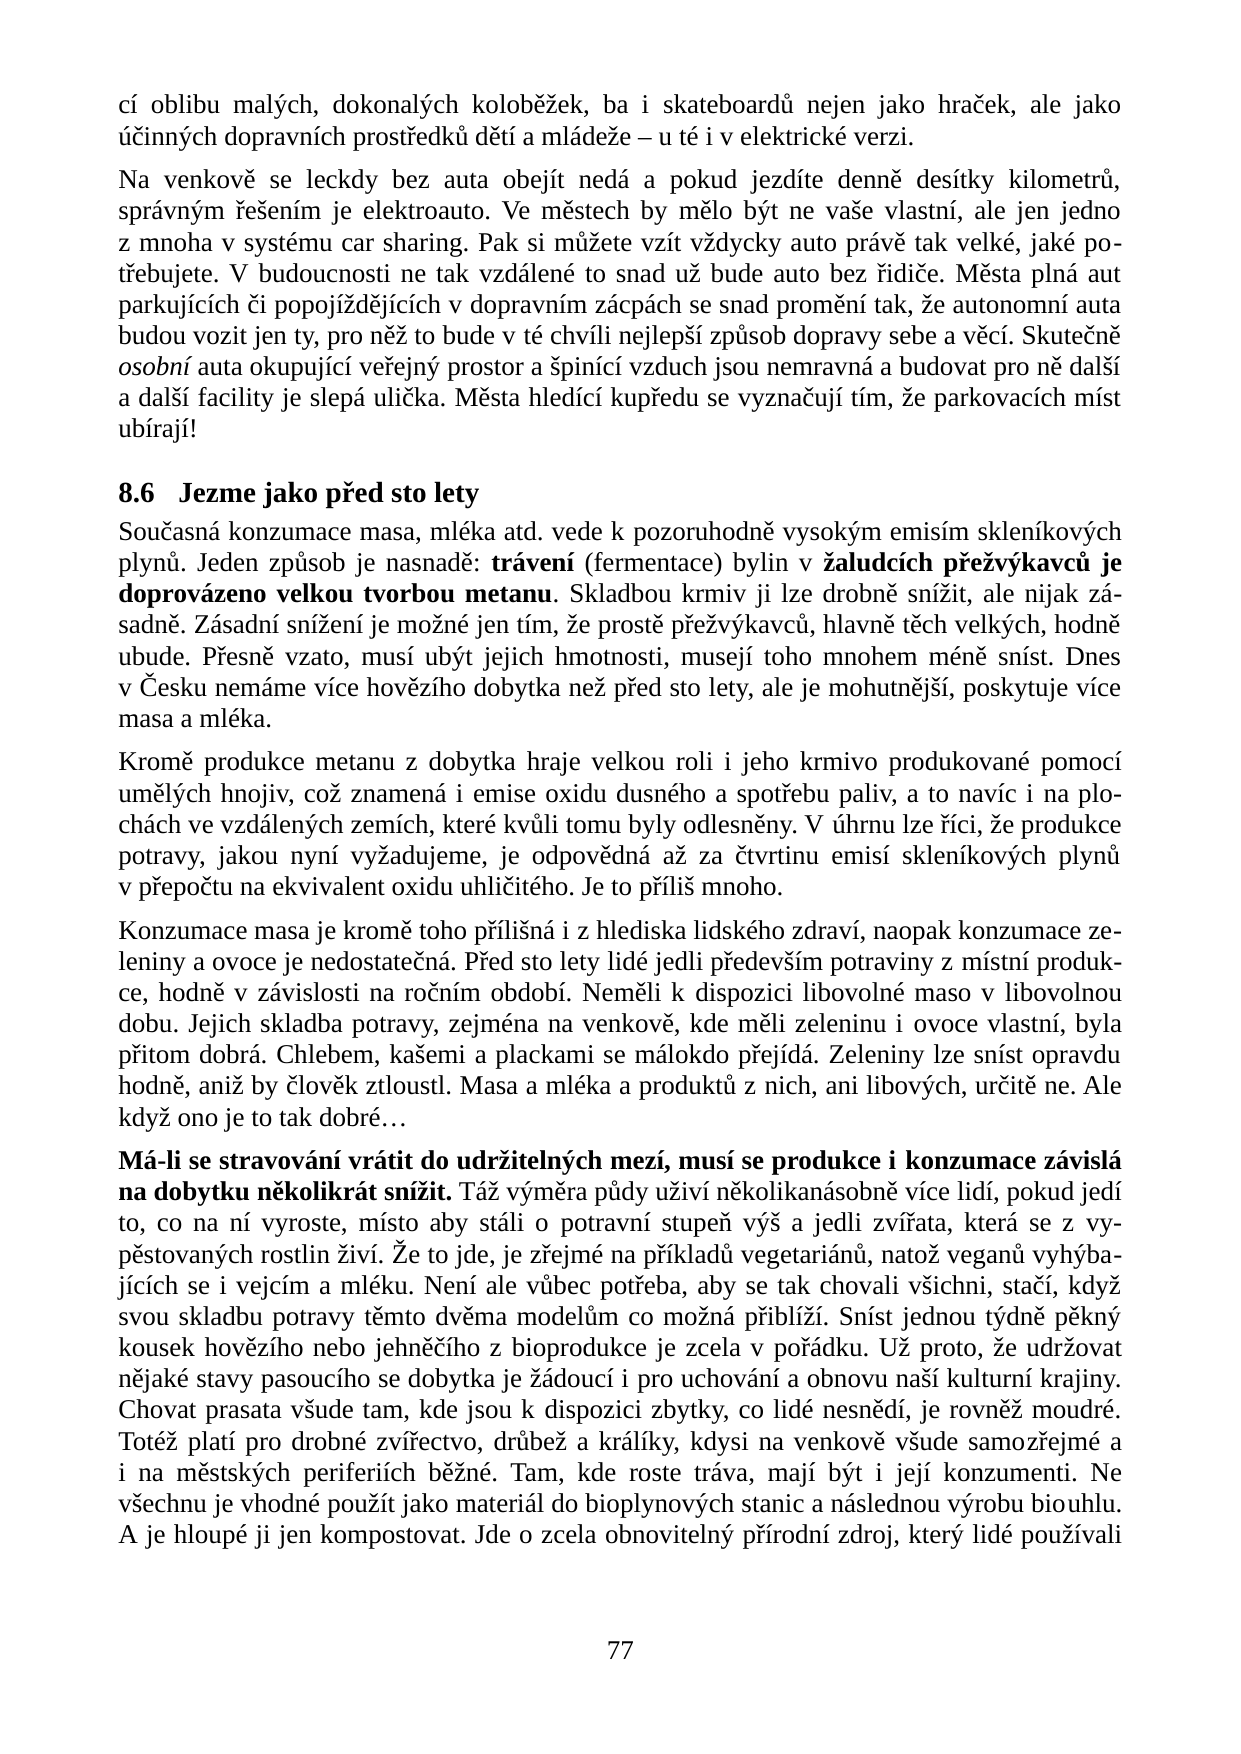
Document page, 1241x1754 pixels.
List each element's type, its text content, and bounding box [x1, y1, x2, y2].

text Konzumace masa je kromě toho přílišná i⁠ z⁠ hlediska lidského zdraví, naopak konzumace ze­leniny a ovoce je nedostatečná. Před sto lety lidé jedli především potraviny z⁠ místní produk­ce, hodně v⁠ závislosti na ročním období. Neměli k⁠ dispozici libovolné maso v⁠ libovolnou dobu. Jejich skladba potravy, zejména na venkově, kde měli zeleninu i⁠ ovoce vlastní, byla přitom dobrá. Chlebem, kašemi a plackami se málokdo přejídá. Zeleniny lze sníst opravdu hodně, aniž by člověk ztloustl. Masa a mléka a produktů z⁠ nich, ani libových, určitě ne. Ale když ono je to tak dobré… [118, 914, 1122, 1132]
text Současná konzumace masa, mléka atd. vede k⁠ pozoruhodně vysokým emisím skleníkových plynů. Jeden způsob je nasnadě: trávení (fermentace) bylin v⁠ žaludcích přežvýkavců je doprovázeno velkou tvorbou metanu. Skladbou krmiv ji lze drobně snížit, ale nijak zá­sadně. Zásadní snížení je možné jen tím, že prostě přežvýkavců, hlavně těch velkých, hodně ubude. Přesně vzato, musí ubýt jejich hmotnosti, musejí toho mnohem méně sníst. Dnes v⁠ Česku nemáme více hovězího dobytka než před sto lety, ale je mohutnější, poskytuje více masa a mléka. [118, 515, 1122, 733]
text Má-li se stravování vrátit do udržitelných mezí, musí se produkce i⁠ konzumace závislá na dobytku několikrát snížit. Táž výměra půdy uživí několikanásobně více lidí, pokud jedí to, co na ní vyroste, místo aby stáli o⁠ potravní stupeň výš a jedli zvířata, která se z⁠ vy­pěstovaných rostlin živí. Že to jde, je zřejmé na příkladů vegetariánů, natož veganů vyhýba­jících se i⁠ vejcím a mléku. Není ale vůbec potřeba, aby se tak chovali všichni, stačí, když svou skladbu potravy těmto dvěma modelům co možná přiblíží. Sníst jednou týdně pěkný kousek hovězího nebo jehněčího z⁠ bioprodukce je zcela v⁠ pořádku. Už proto, že udr­žovat nějaké stavy pasoucího se dobytka je žádoucí i⁠ pro uchování a obnovu naší kulturní krajiny. Chovat prasata všude tam, kde jsou k⁠ dispozici zbytky, co lidé nesnědí, je rovněž moudré. Totéž platí pro drobné zvířectvo, drůbež a králíky, kdysi na venkově všude samo­zřejmé a i⁠ na městských periferiích běžné. Tam, kde roste tráva, mají být i⁠ její konzumenti. Ne všechnu je vhodné použít jako materiál do bioplynových stanic a následnou výrobu bio­uhlu. A⁠ je hloupé ji jen kompostovat. Jde o⁠ zcela obnovitelný přírodní zdroj, který lidé pou­žívali [118, 1144, 1122, 1549]
subtitle Jezme jako před sto lety [118, 475, 1122, 508]
text Na venkově se leckdy bez auta obejít nedá a pokud jezdíte denně desítky kilometrů, správným řešením je elektroauto. Ve městech by mělo být ne vaše vlastní, ale jen jedno z⁠ mnoha v⁠ systému car sharing. Pak si můžete vzít vždycky auto právě tak velké, jaké po­třebujete. V⁠ budoucnosti ne tak vzdálené to snad už bude auto bez řidiče. Města plná aut parkujících či popojíždějících v⁠ dopravním zácpách se snad promění tak, že autonomní auta budou vozit jen ty, pro něž to bude v⁠ té chvíli nejlepší způsob dopravy sebe a věcí. Skutečně osobní auta okupující veřejný prostor a špinící vzduch jsou nemravná a budovat pro ně další a další facility je slepá ulička. Města hledící kupředu se vyznačují tím, že parkovacích míst ubírají! [118, 163, 1122, 444]
text Kromě produkce metanu z⁠ dobytka hraje velkou roli i⁠ jeho krmivo produkované pomocí umělých hnojiv, což znamená i⁠ emise oxidu dusného a spotřebu paliv, a to navíc i⁠ na plo­chách ve vzdálených zemích, které kvůli tomu byly odlesněny. V⁠ úhrnu lze říci, že produkce potravy, jakou nyní vyžadujeme, je odpovědná až za čtvrtinu emisí skleníkových plynů v⁠ přepočtu na ekvivalent oxidu uhličitého. Je to příliš mnoho. [118, 746, 1122, 901]
text cí oblibu malých, dokonalých koloběžek, ba i⁠ skateboardů nejen jako hraček, ale jako účinných dopravních prostředků dětí a mládeže – u⁠ té i⁠ v⁠ elektrické verzi. [118, 88, 1122, 151]
